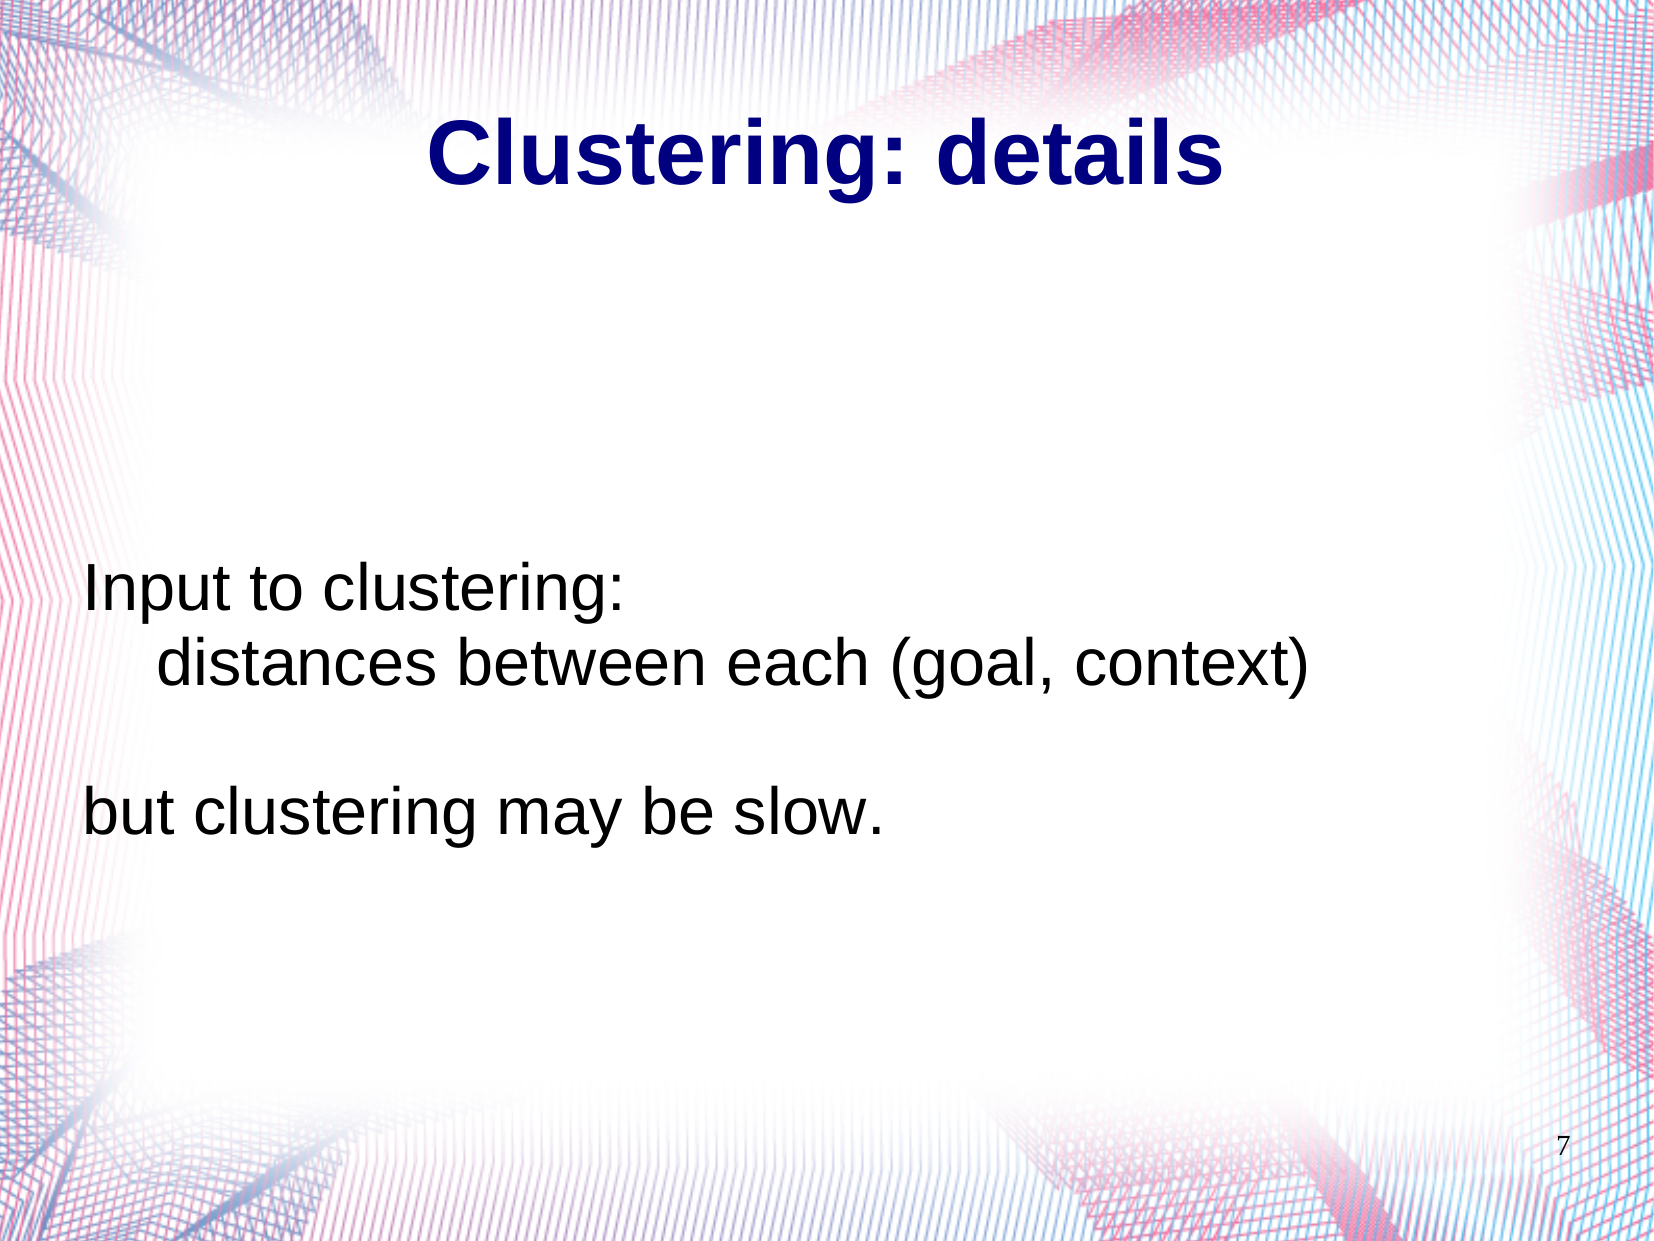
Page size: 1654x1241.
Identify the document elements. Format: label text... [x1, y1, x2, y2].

picture [0, 0, 1654, 1241]
title Clustering: details [82, 56, 1571, 250]
subtitle Input to clustering: distances between each (goal, context) but clustering may be slow. [82, 297, 1571, 1102]
